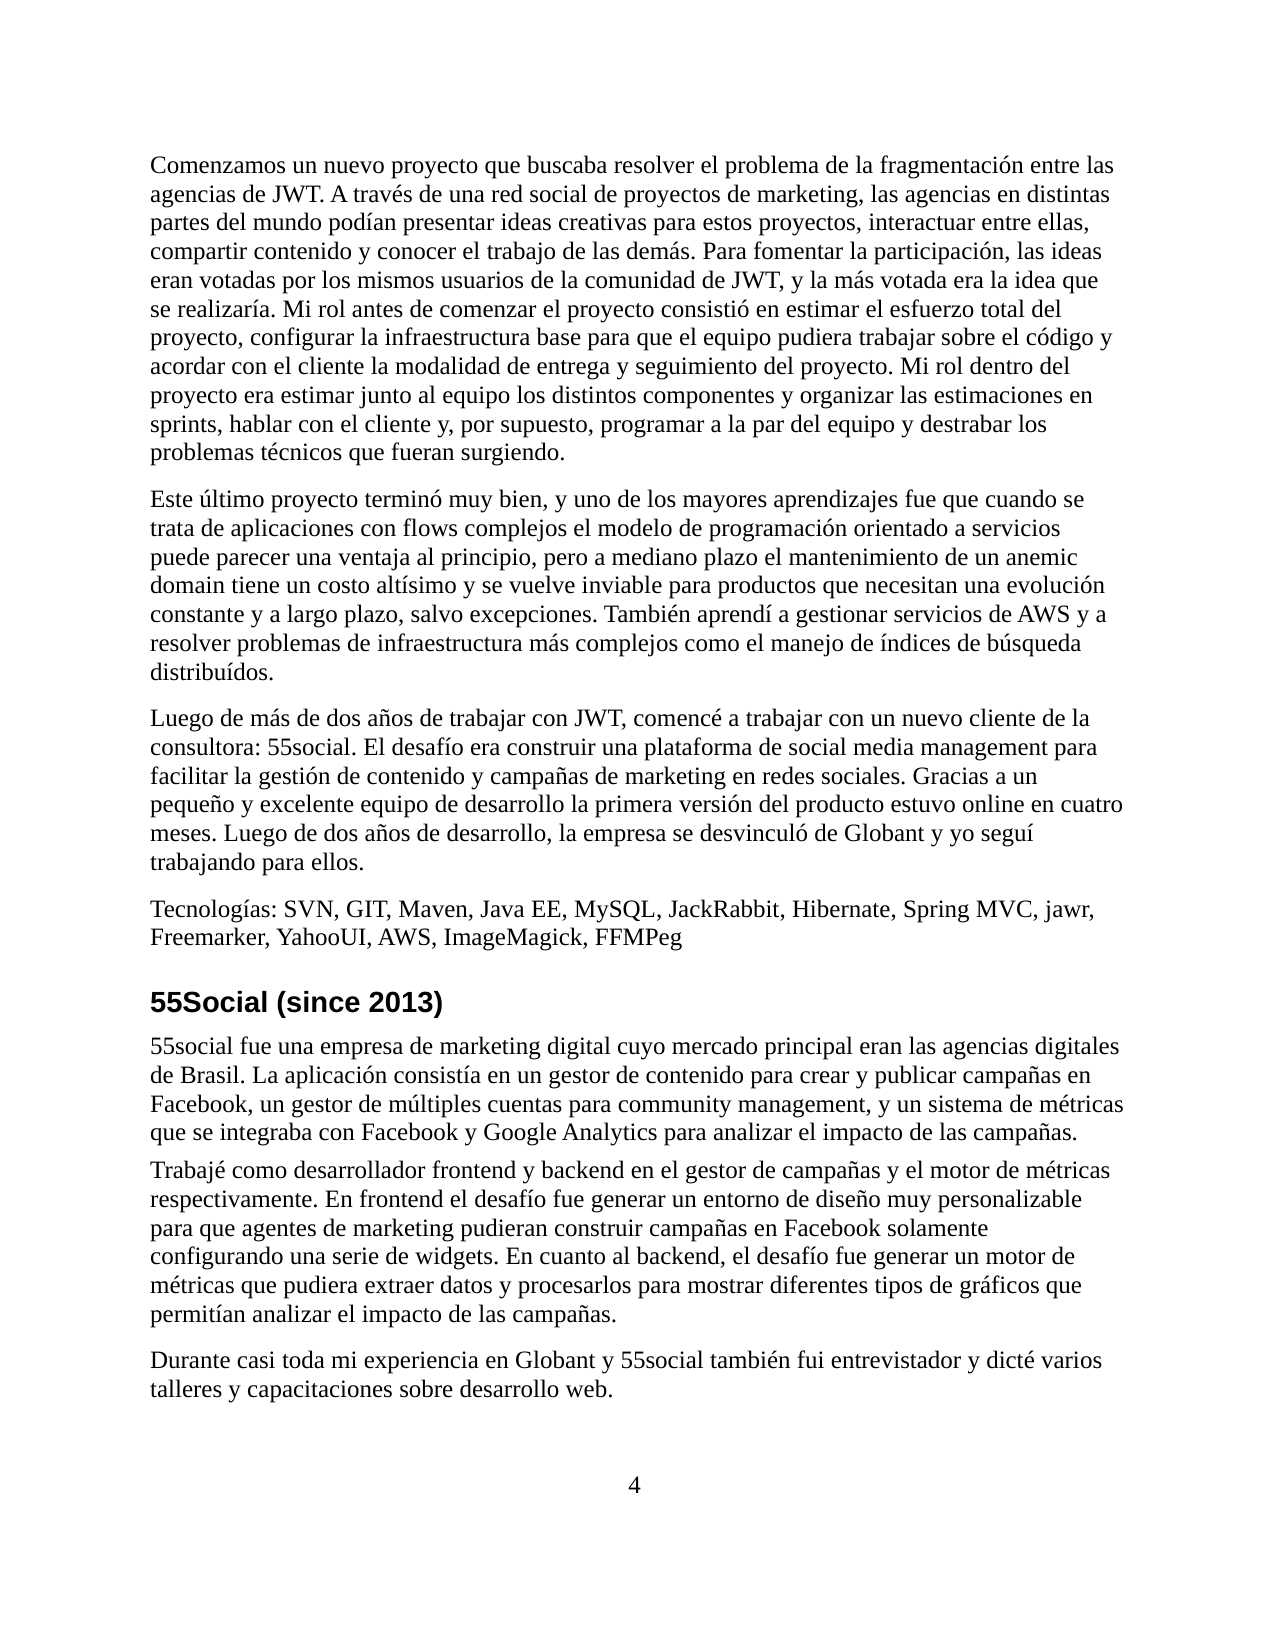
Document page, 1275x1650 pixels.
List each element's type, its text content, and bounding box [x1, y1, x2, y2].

text Trabajé como desarrollador frontend y backend en el gestor de campañas y el motor de métricas respectivamente. En frontend el desafío fue generar un entorno de diseño muy personalizable para que agentes de marketing pudieran construir campañas en Facebook solamente configurando una serie de widgets. En cuanto al backend, el desafío fue generar un motor de métricas que pudiera extraer datos y procesarlos para mostrar diferentes tipos de gráficos que permitían analizar el impacto de las campañas. [150, 1155, 1125, 1328]
subtitle 55Social (since 2013) [150, 985, 1125, 1019]
text Durante casi toda mi experiencia en Globant y 55social también fui entrevistador y dicté varios talleres y capacitaciones sobre desarrollo web. [150, 1346, 1125, 1403]
text Comenzamos un nuevo proyecto que buscaba resolver el problema de la fragmentación entre las agencias de JWT. A través de una red social de proyectos de marketing, las agencias en distintas partes del mundo podían presentar ideas creativas para estos proyectos, interactuar entre ellas, compartir contenido y conocer el trabajo de las demás. Para fomentar la participación, las ideas eran votadas por los mismos usuarios de la comunidad de JWT, y la más votada era la idea que se realizaría. Mi rol antes de comenzar el proyecto consistió en estimar el esfuerzo total del proyecto, configurar la infraestructura base para que el equipo pudiera trabajar sobre el código y acordar con el cliente la modalidad de entrega y seguimiento del proyecto. Mi rol dentro del proyecto era estimar junto al equipo los distintos componentes y organizar las estimaciones en sprints, hablar con el cliente y, por supuesto, programar a la par del equipo y destrabar los problemas técnicos que fueran surgiendo. [150, 150, 1125, 466]
text Luego de más de dos años de trabajar con JWT, comencé a trabajar con un nuevo cliente de la consultora: 55social. El desafío era construir una plataforma de social media management para facilitar la gestión de contenido y campañas de marketing en redes sociales. Gracias a un pequeño y excelente equipo de desarrollo la primera versión del producto estuvo online en cuatro meses. Luego de dos años de desarrollo, la empresa se desvinculó de Globant y yo seguí trabajando para ellos. [150, 703, 1125, 876]
text Tecnologías: SVN, GIT, Maven, Java EE, MySQL, JackRabbit, Hibernate, Spring MVC, jawr, Freemarker, YahooUI, AWS, ImageMagick, FFMPeg [150, 894, 1125, 951]
text 55social fue una empresa de marketing digital cuyo mercado principal eran las agencias digitales de Brasil. La aplicación consistía en un gestor de contenido para crear y publicar campañas en Facebook, un gestor de múltiples cuentas para community management, y un sistema de métricas que se integraba con Facebook y Google Analytics para analizar el impacto de las campañas. [150, 1031, 1125, 1146]
text Este último proyecto terminó muy bien, y uno de los mayores aprendizajes fue que cuando se trata de aplicaciones con flows complejos el modelo de programación orientado a servicios puede parecer una ventaja al principio, pero a mediano plazo el mantenimiento de un anemic domain tiene un costo altísimo y se vuelve inviable para productos que necesitan una evolución constante y a largo plazo, salvo excepciones. También aprendí a gestionar servicios de AWS y a resolver problemas de infraestructura más complejos como el manejo de índices de búsqueda distribuídos. [150, 484, 1125, 685]
